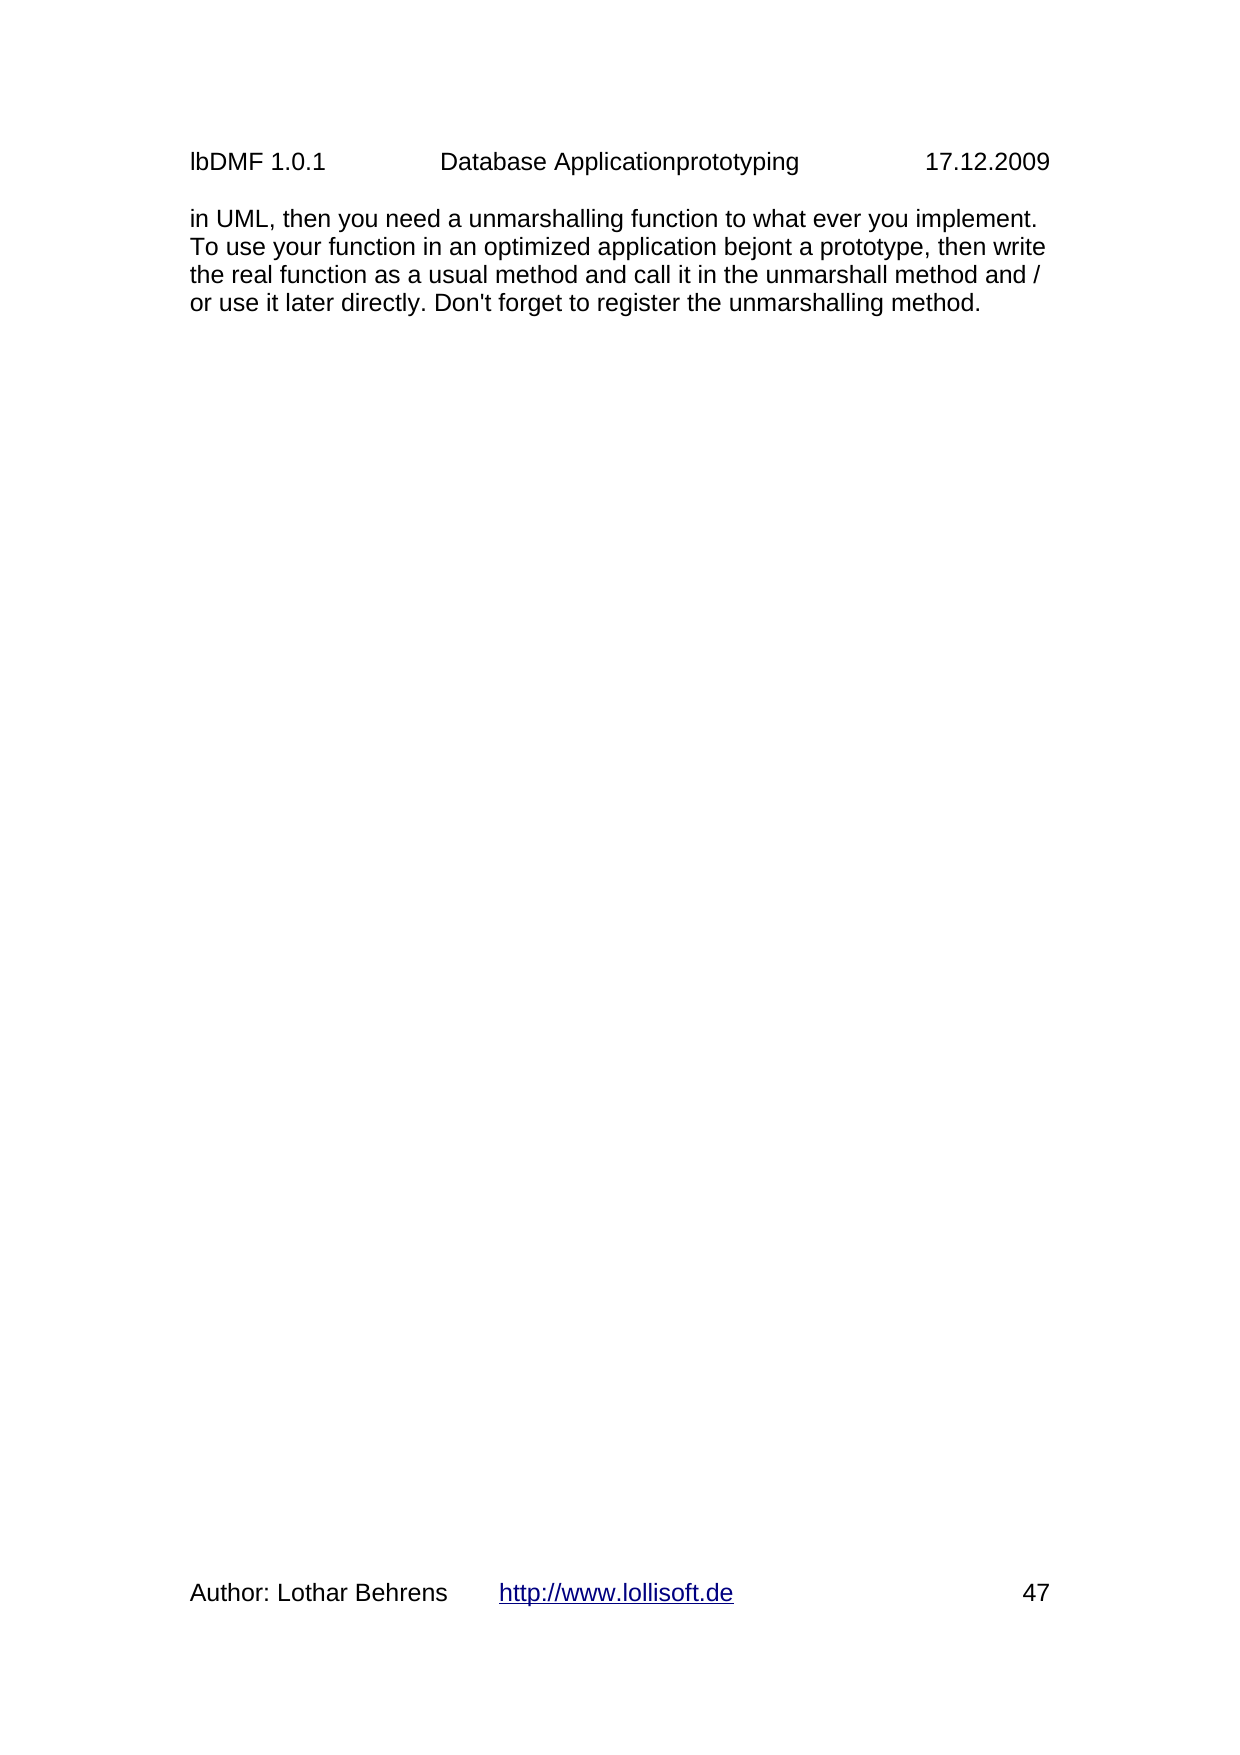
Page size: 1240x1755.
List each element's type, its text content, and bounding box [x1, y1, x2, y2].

text in UML, then you need a unmarshalling function to what ever you implement. To use your function in an optimized application bejont a prototype, then write the real function as a usual method and call it in the unmarshall method and / or use it later directly. Don't forget to register the unmarshalling method. [189, 205, 1050, 317]
